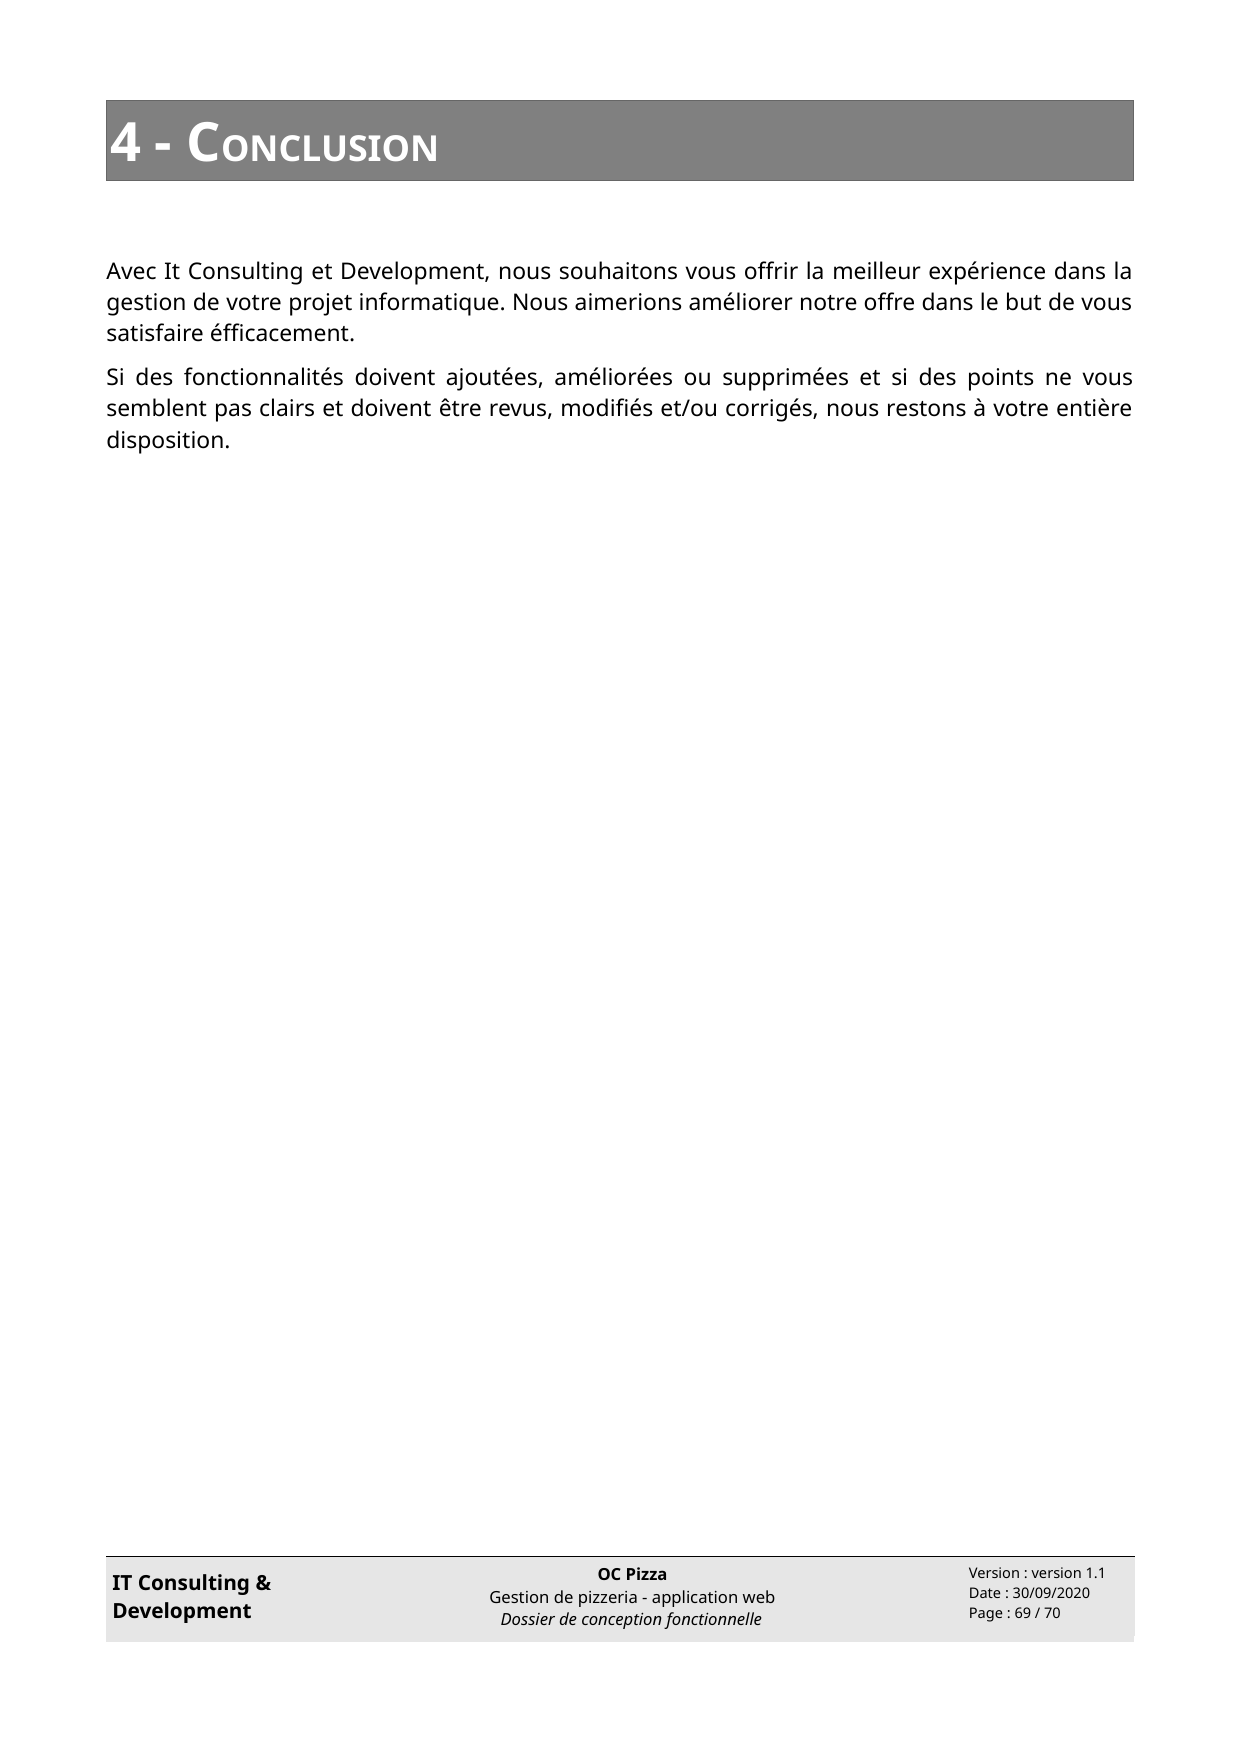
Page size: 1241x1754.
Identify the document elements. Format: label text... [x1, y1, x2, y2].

text Avec It Consulting et Development, nous souhaitons vous offrir la meilleur expérience dans la gestion de votre projet informatique. Nous aimerions améliorer notre offre dans le but de vous satisfaire éfficacement. [106, 255, 1134, 348]
subtitle Conclusion [107, 101, 1133, 180]
text Si des fonctionnalités doivent ajoutées, améliorées ou supprimées et si des points ne vous semblent pas clairs et doivent être revus, modifiés et/ou corrigés, nous restons à votre entière disposition. [106, 361, 1134, 455]
